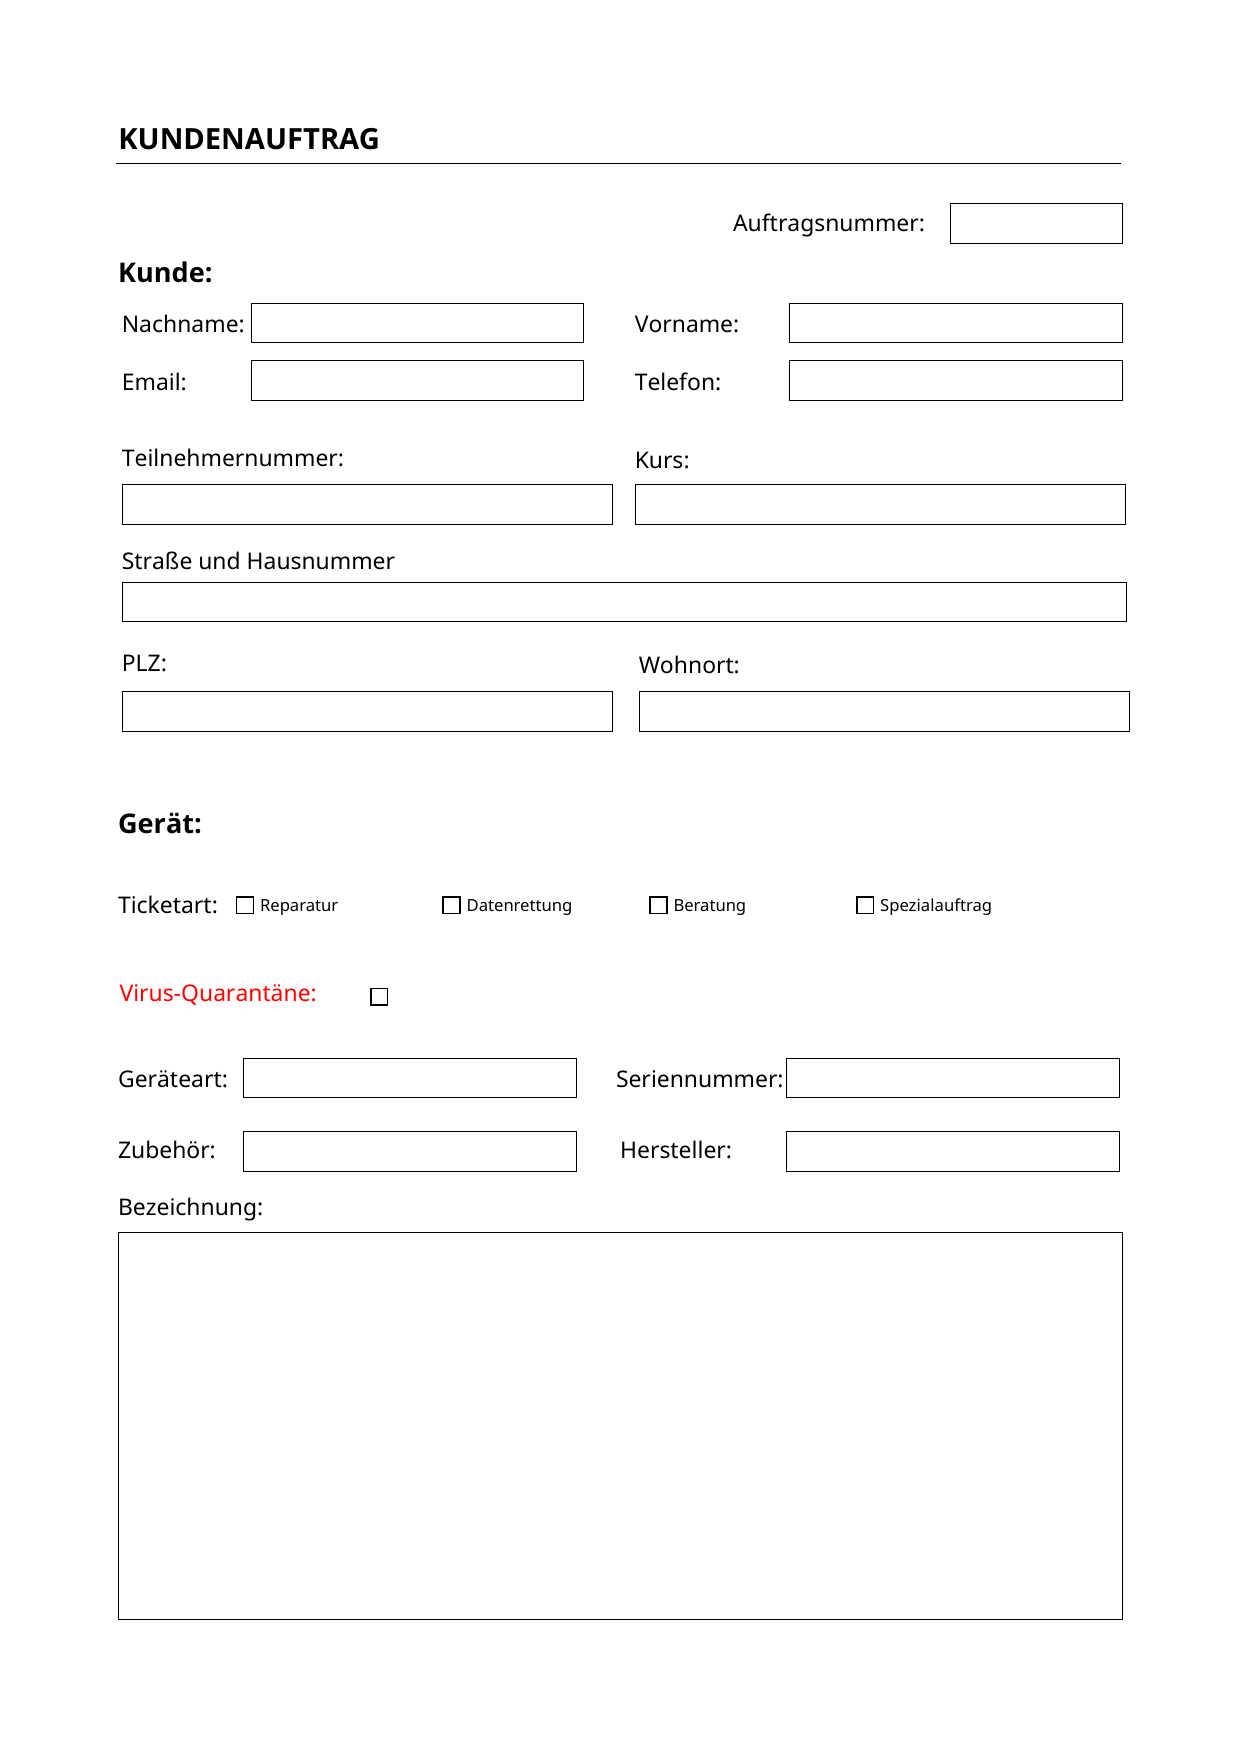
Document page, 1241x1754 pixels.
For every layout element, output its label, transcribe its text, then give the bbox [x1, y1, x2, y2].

text KUNDENAUFTRAG [118, 118, 1122, 158]
